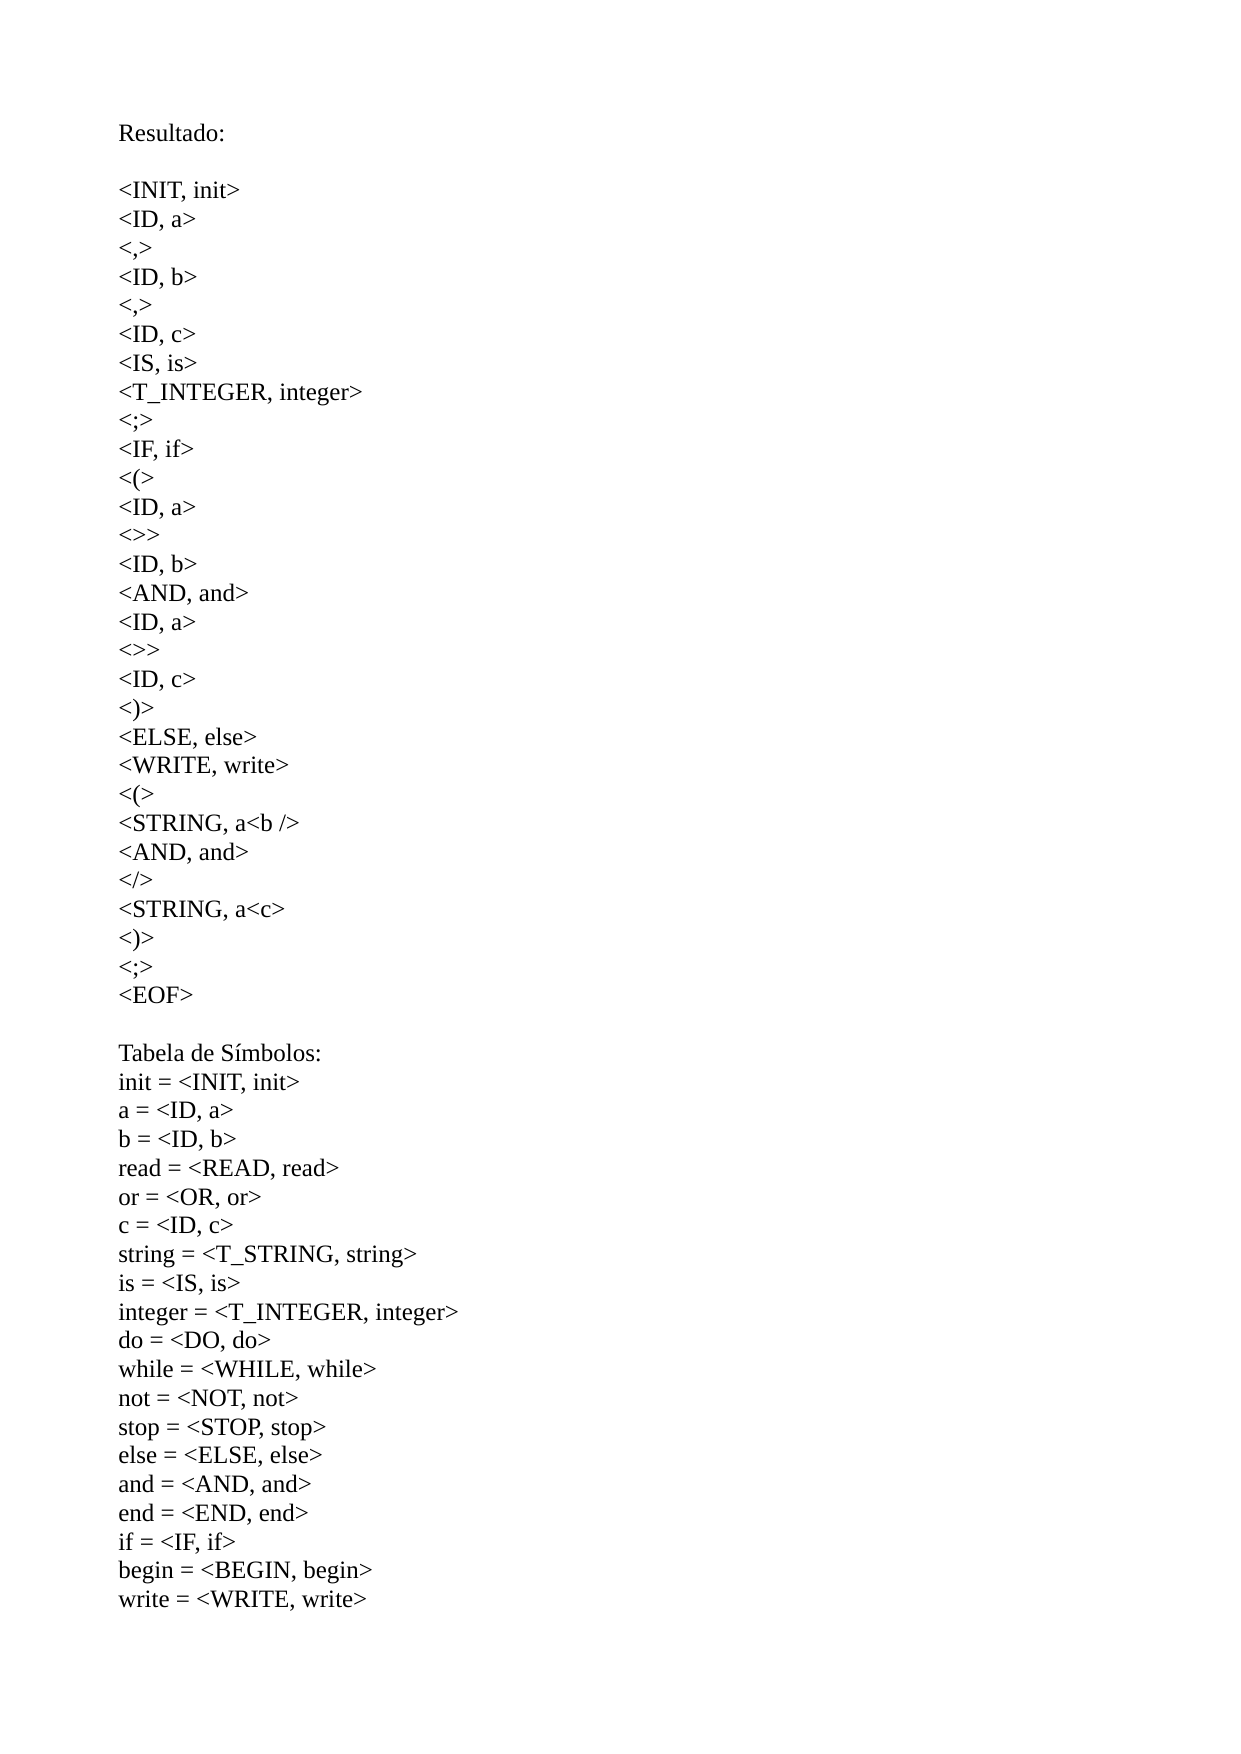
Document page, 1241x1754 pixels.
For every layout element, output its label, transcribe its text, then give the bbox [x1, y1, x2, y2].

text <ID, a> [118, 607, 1122, 636]
text write = <WRITE, write> [118, 1584, 1122, 1613]
text <ID, b> [118, 262, 1122, 291]
text <,> [118, 233, 1122, 262]
text or = <OR, or> [118, 1182, 1122, 1211]
text do = <DO, do> [118, 1326, 1122, 1354]
text <T_INTEGER, integer> [118, 377, 1122, 406]
text <ID, a> [118, 492, 1122, 521]
text <AND, and> [118, 837, 1122, 866]
text <)> [118, 923, 1122, 952]
text if = <IF, if> [118, 1527, 1122, 1556]
text not = <NOT, not> [118, 1383, 1122, 1412]
text <(> [118, 779, 1122, 808]
text read = <READ, read> [118, 1153, 1122, 1182]
text end = <END, end> [118, 1498, 1122, 1527]
text begin = <BEGIN, begin> [118, 1556, 1122, 1584]
text <;> [118, 952, 1122, 981]
text <WRITE, write> [118, 751, 1122, 779]
text <ID, a> [118, 204, 1122, 233]
text <AND, and> [118, 578, 1122, 607]
text a = <ID, a> [118, 1096, 1122, 1124]
text <IF, if> [118, 434, 1122, 463]
text </> [118, 866, 1122, 894]
text <ID, c> [118, 664, 1122, 693]
text <ELSE, else> [118, 722, 1122, 751]
text <>> [118, 636, 1122, 664]
text stop = <STOP, stop> [118, 1412, 1122, 1441]
text <ID, b> [118, 549, 1122, 578]
text <ID, c> [118, 319, 1122, 348]
text is = <IS, is> [118, 1268, 1122, 1297]
text <EOF> [118, 981, 1122, 1009]
text string = <T_STRING, string> [118, 1239, 1122, 1268]
text <STRING, a<c> [118, 894, 1122, 923]
text while = <WHILE, while> [118, 1354, 1122, 1383]
text <STRING, a<b /> [118, 808, 1122, 837]
text <;> [118, 406, 1122, 434]
text <IS, is> [118, 348, 1122, 377]
text <>> [118, 521, 1122, 549]
text init = <INIT, init> [118, 1067, 1122, 1096]
text c = <ID, c> [118, 1211, 1122, 1239]
text Tabela de Símbolos: [118, 1038, 1122, 1067]
text Resultado: [118, 118, 1122, 147]
text <)> [118, 693, 1122, 722]
text b = <ID, b> [118, 1124, 1122, 1153]
text <(> [118, 463, 1122, 492]
text else = <ELSE, else> [118, 1441, 1122, 1469]
text integer = <T_INTEGER, integer> [118, 1297, 1122, 1326]
text <INIT, init> [118, 176, 1122, 204]
text <,> [118, 291, 1122, 319]
text and = <AND, and> [118, 1469, 1122, 1498]
